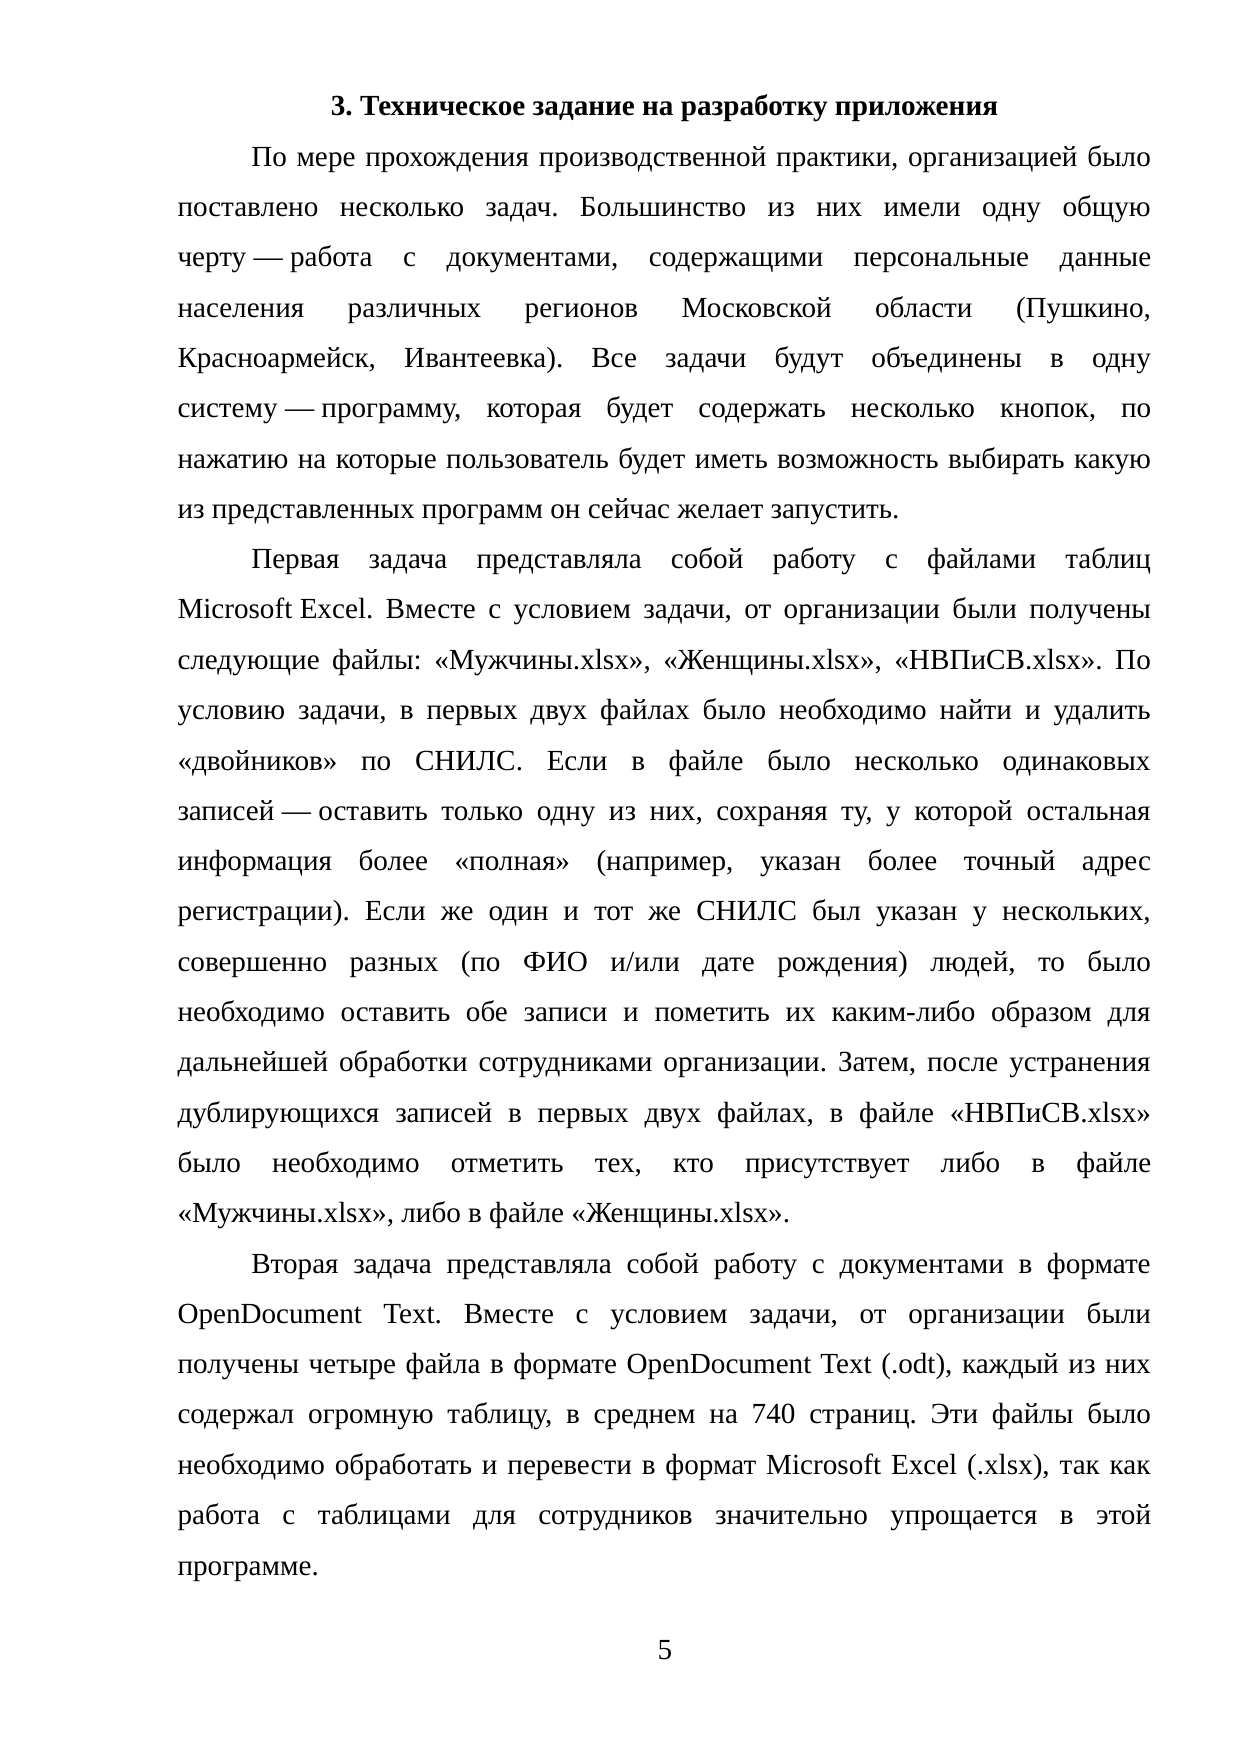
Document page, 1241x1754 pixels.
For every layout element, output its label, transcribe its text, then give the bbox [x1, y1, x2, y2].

subtitle 3. Техническое задание на разработку приложения [177, 88, 1152, 122]
text По мере прохождения производственной практики, организацией было поставлено несколько задач. Большинство из них имели одну общую черту — работа с документами, содержащими персональные данные населения различных регионов Московской области (Пушкино, Красноармейск, Ивантеевка). Все задачи будут объединены в одну систему — программу, которая будет содержать несколько кнопок, по нажатию на которые пользователь будет иметь возможность выбирать какую из представленных программ он сейчас желает запустить. [177, 139, 1152, 524]
text Первая задача представляла собой работу с файлами таблиц Microsoft Excel. Вместе с условием задачи, от организации были получены следующие файлы: «Мужчины.xlsx», «Женщины.xlsx», «НВПиСВ.xlsx». По условию задачи, в первых двух файлах было необходимо найти и удалить «двойников» по СНИЛС. Если в файле было несколько одинаковых записей — оставить только одну из них, сохраняя ту, у которой остальная информация более «полная» (например, указан более точный адрес регистрации). Если же один и тот же СНИЛС был указан у нескольких, совершенно разных (по ФИО и/или дате рождения) людей, то было необходимо оставить обе записи и пометить их каким-либо образом для дальнейшей обработки сотрудниками организации. Затем, после устранения дублирующихся записей в первых двух файлах, в файле «НВПиСВ.xlsx» было необходимо отметить тех, кто присутствует либо в файле «Мужчины.xlsx», либо в файле «Женщины.xlsx». [177, 541, 1152, 1229]
text Вторая задача представляла собой работу с документами в формате OpenDocument Text. Вместе с условием задачи, от организации были получены четыре файла в формате OpenDocument Text (.odt), каждый из них содержал огромную таблицу, в среднем на 740 страниц. Эти файлы было необходимо обработать и перевести в формат Microsoft Excel (.xlsx), так как работа с таблицами для сотрудников значительно упрощается в этой программе. [177, 1246, 1152, 1581]
